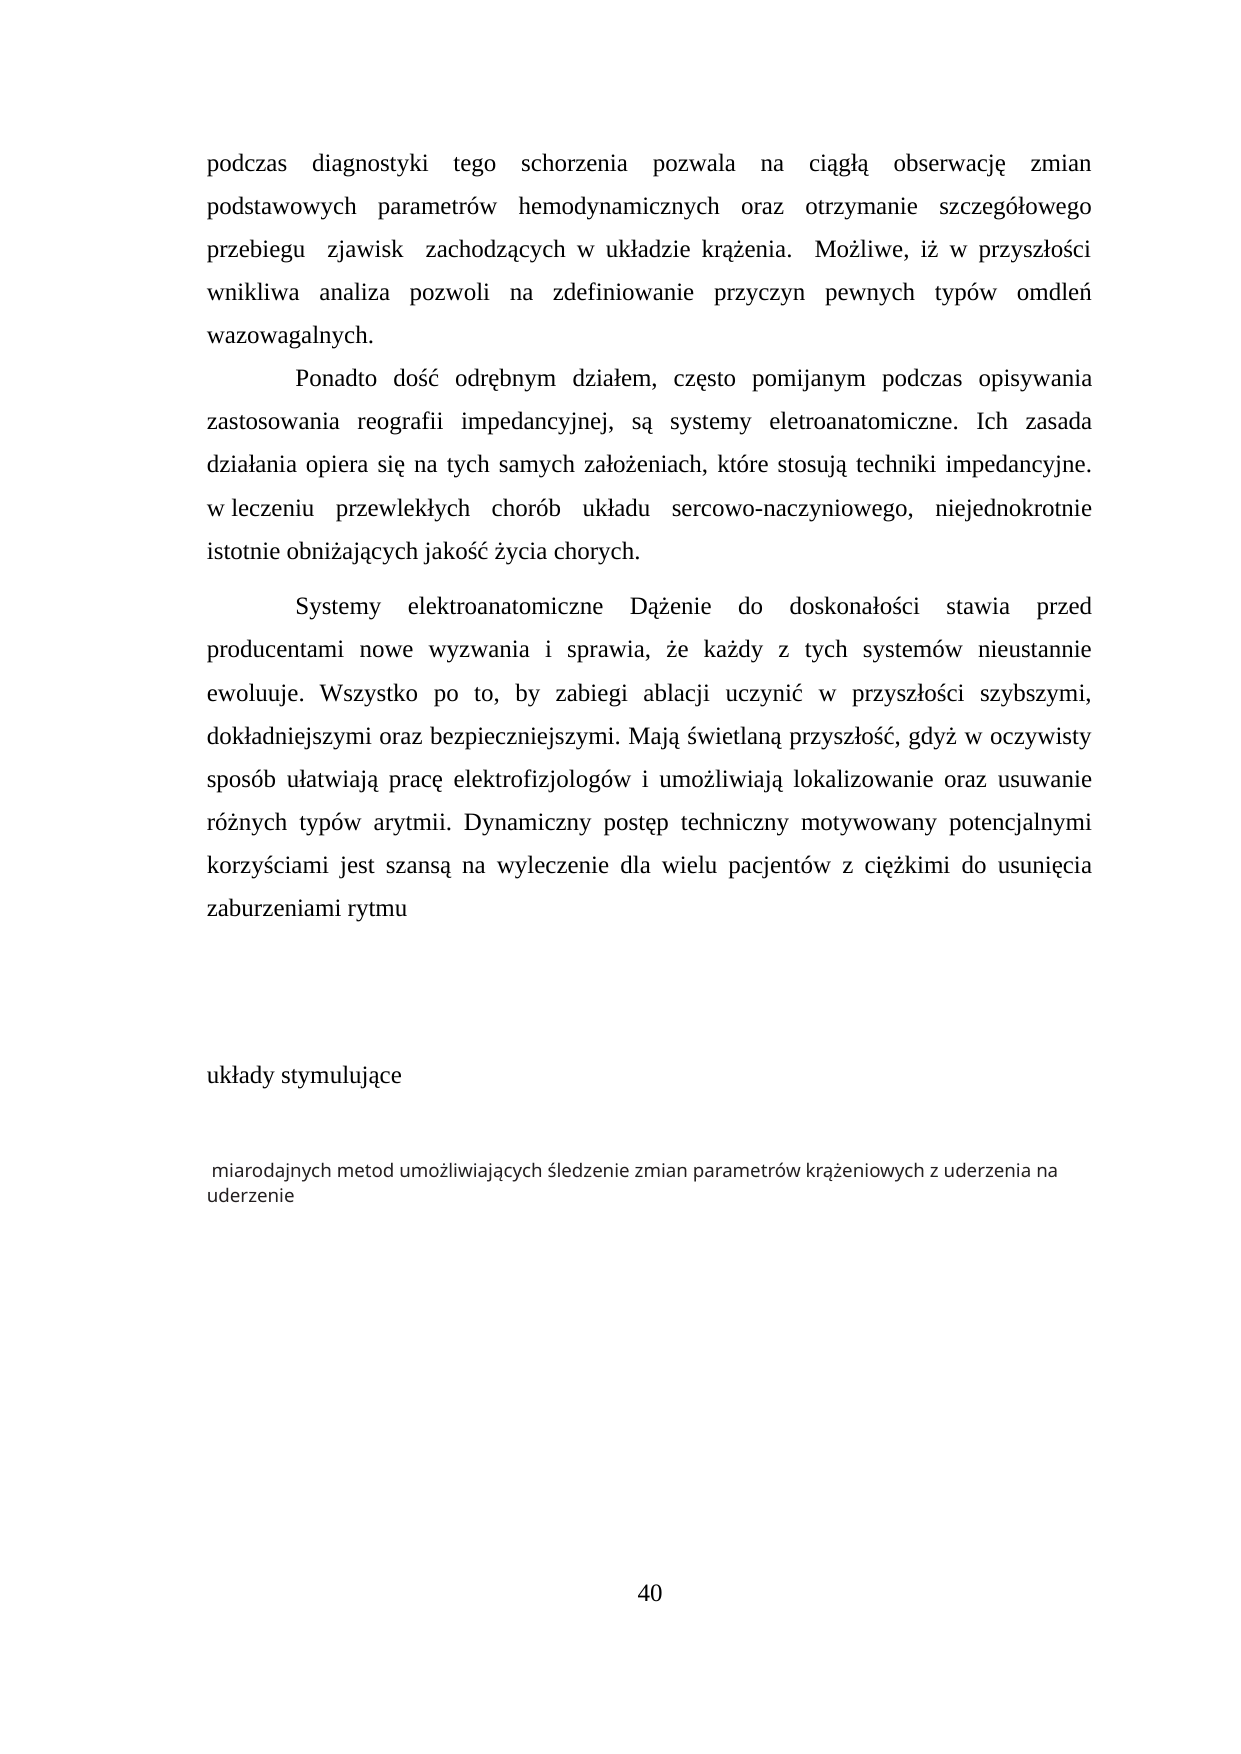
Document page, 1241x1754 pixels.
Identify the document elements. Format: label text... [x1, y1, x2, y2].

text miarodajnych metod umożliwiających śledzenie zmian parametrów krążeniowych z uderzenia na uderzenie [207, 1157, 1093, 1208]
text układy stymulujące [207, 1060, 1093, 1089]
text Ponadto dość odrębnym działem, często pomijanym podczas opisywania zastosowania reografii impedancyjnej, są systemy eletroanatomiczne. Ich zasada działania opiera się na tych samych założeniach, które stosują techniki impedancyjne. w leczeniu przewlekłych chorób układu sercowo-naczyniowego, niejednokrotnie istotnie obniżających jakość życia chorych. [207, 363, 1093, 564]
text podczas diagnostyki tego schorzenia pozwala na ciągłą obserwację zmian podstawowych parametrów hemodynamicznych oraz otrzymanie szczegółowego przebiegu zjawisk zachodzących w układzie krążenia. Możliwe, iż w przyszłości wnikliwa analiza pozwoli na zdefiniowanie przyczyn pewnych typów omdleń wazowagalnych. [207, 148, 1093, 349]
text Systemy elektroanatomiczne Dążenie do doskonałości stawia przed producentami nowe wyzwania i sprawia, że każdy z tych systemów nieustannie ewoluuje. Wszystko po to, by zabiegi ablacji uczynić w przyszłości szybszymi, dokładniejszymi oraz bezpieczniejszymi. Mają świetlaną przyszłość, gdyż w oczywisty sposób ułatwiają pracę elektrofizjologów i umożliwiają lokalizowanie oraz usuwanie różnych typów arytmii. Dynamiczny postęp techniczny motywowany potencjalnymi korzyściami jest szansą na wyleczenie dla wielu pacjentów z ciężkimi do usunięcia zaburzeniami rytmu [207, 591, 1093, 922]
